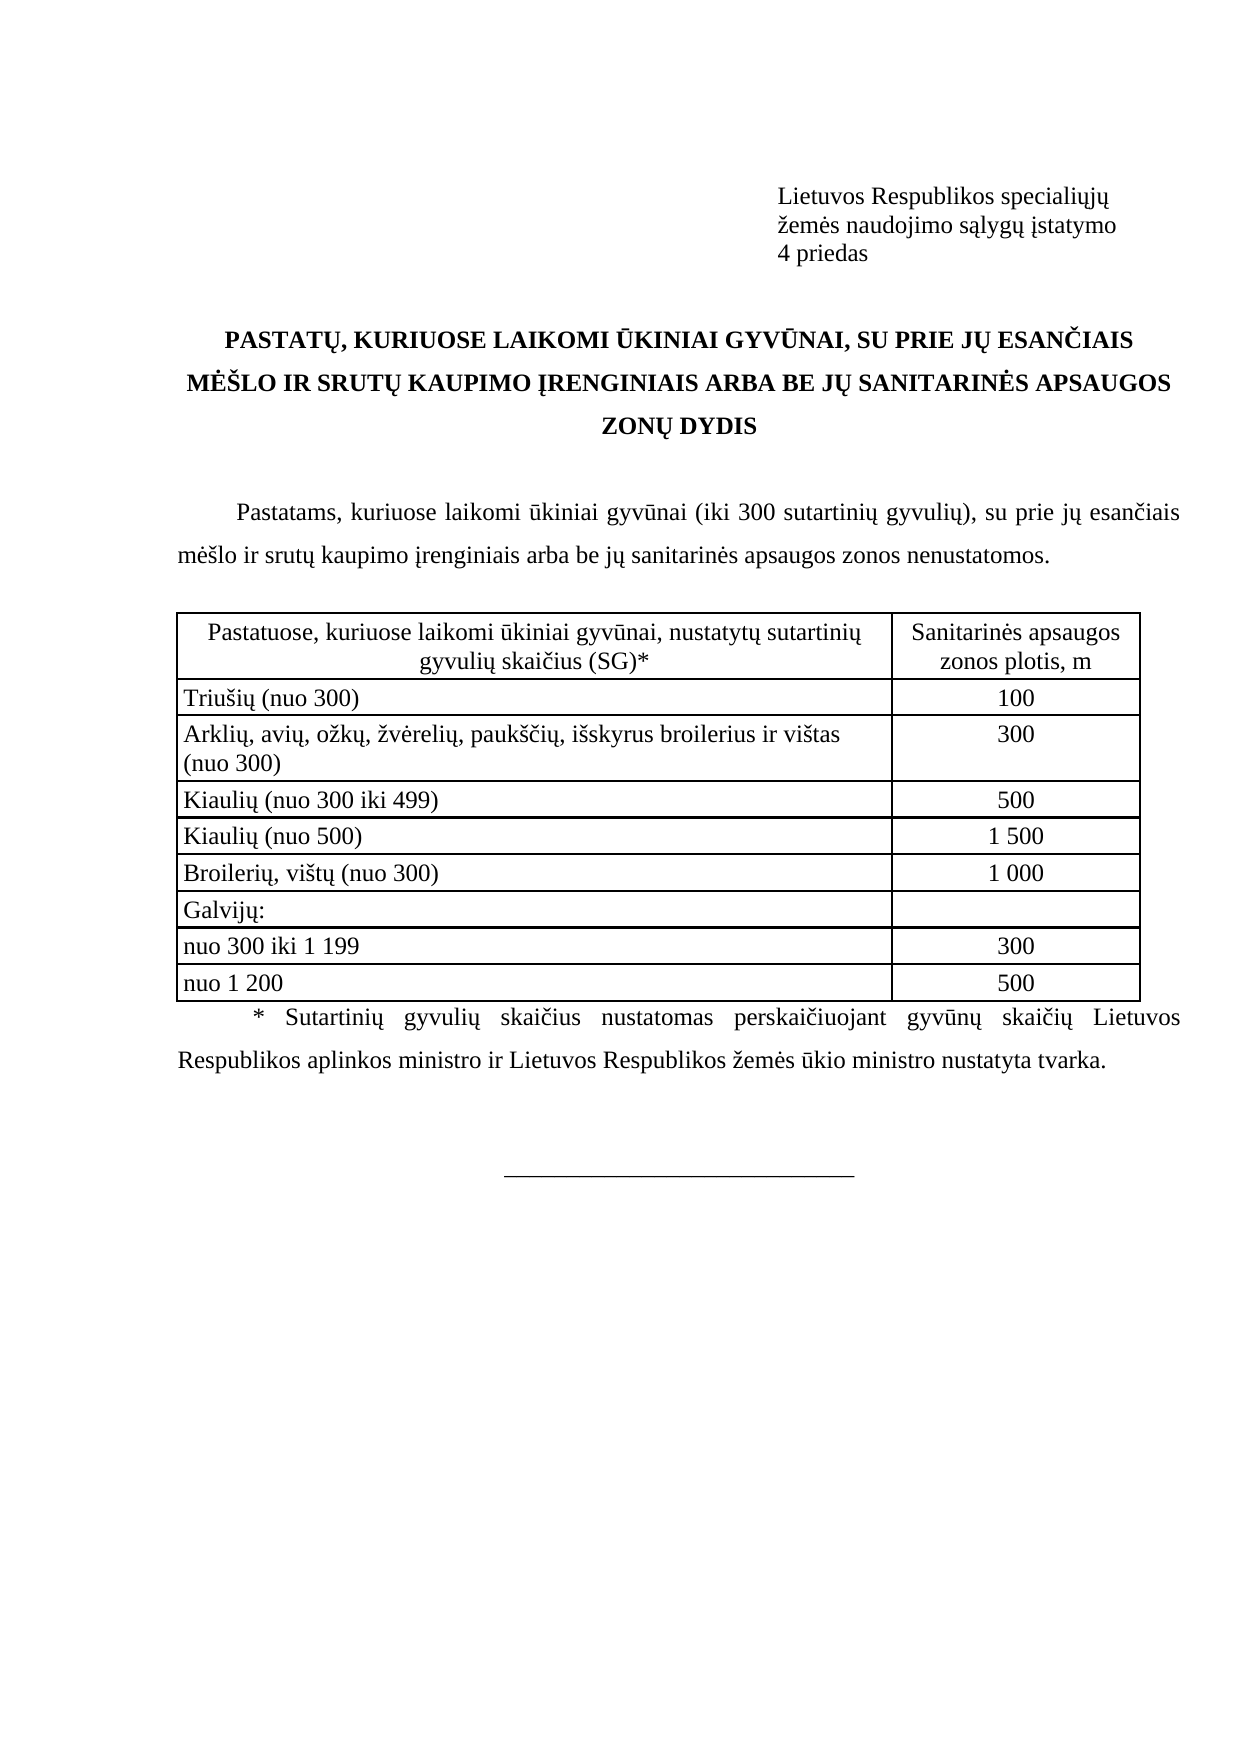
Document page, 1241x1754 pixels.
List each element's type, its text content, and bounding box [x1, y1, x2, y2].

table_cell [893, 892, 1139, 926]
table_cell nuo 1 200 [178, 965, 891, 1000]
table_cell 300 [893, 929, 1139, 963]
table_cell 1 000 [893, 855, 1139, 890]
table_cell Galvijų: [178, 892, 891, 926]
table_cell 300 [893, 716, 1139, 780]
table_cell 500 [893, 782, 1139, 816]
text Lietuvos Respublikos specialiųjų [777, 181, 1181, 210]
table_cell Arklių, avių, ožkų, žvėrelių, paukščių, išskyrus broilerius ir vištas (nuo 300) [178, 716, 891, 780]
text 4 priedas [702, 238, 1181, 267]
text ____________________________ [177, 1151, 1181, 1179]
table_cell Broilerių, vištų (nuo 300) [178, 855, 891, 890]
table_cell 1 500 [893, 819, 1139, 853]
table_cell Kiaulių (nuo 500) [178, 819, 891, 853]
table_cell Kiaulių (nuo 300 iki 499) [178, 782, 891, 816]
text žemės naudojimo sąlygų įstatymo [702, 210, 1181, 238]
text Pastatams, kuriuose laikomi ūkiniai gyvūnai (iki 300 sutartinių gyvulių), su prie jų esančiais mėšlo ir srutų kaupimo įrenginiais arba be jų sanitarinės apsaugos zonos nenustatomos. [177, 497, 1181, 569]
table_cell 500 [893, 965, 1139, 1000]
table_header Pastatuose, kuriuose laikomi ūkiniai gyvūnai, nustatytų sutartinių gyvulių skaičius (SG)* [178, 614, 891, 678]
table_cell Triušių (nuo 300) [178, 680, 891, 714]
text PASTATŲ, KURIUOSE LAIKOMI ŪKINIAI GYVŪNAI, SU PRIE JŲ ESANČIAIS MĖŠLO IR SRUTŲ KAUPIMO ĮRENGINIAIS ARBA BE JŲ SANITARINĖS APSAUGOS ZONŲ DYDIS [177, 325, 1181, 440]
table_cell nuo 300 iki 1 199 [178, 929, 891, 963]
table_cell 100 [893, 680, 1139, 714]
text * Sutartinių gyvulių skaičius nustatomas perskaičiuojant gyvūnų skaičių Lietuvos Respublikos aplinkos ministro ir Lietuvos Respublikos žemės ūkio ministro nustatyta tvarka. [177, 1002, 1181, 1074]
table_header Sanitarinės apsaugos zonos plotis, m [893, 614, 1139, 678]
